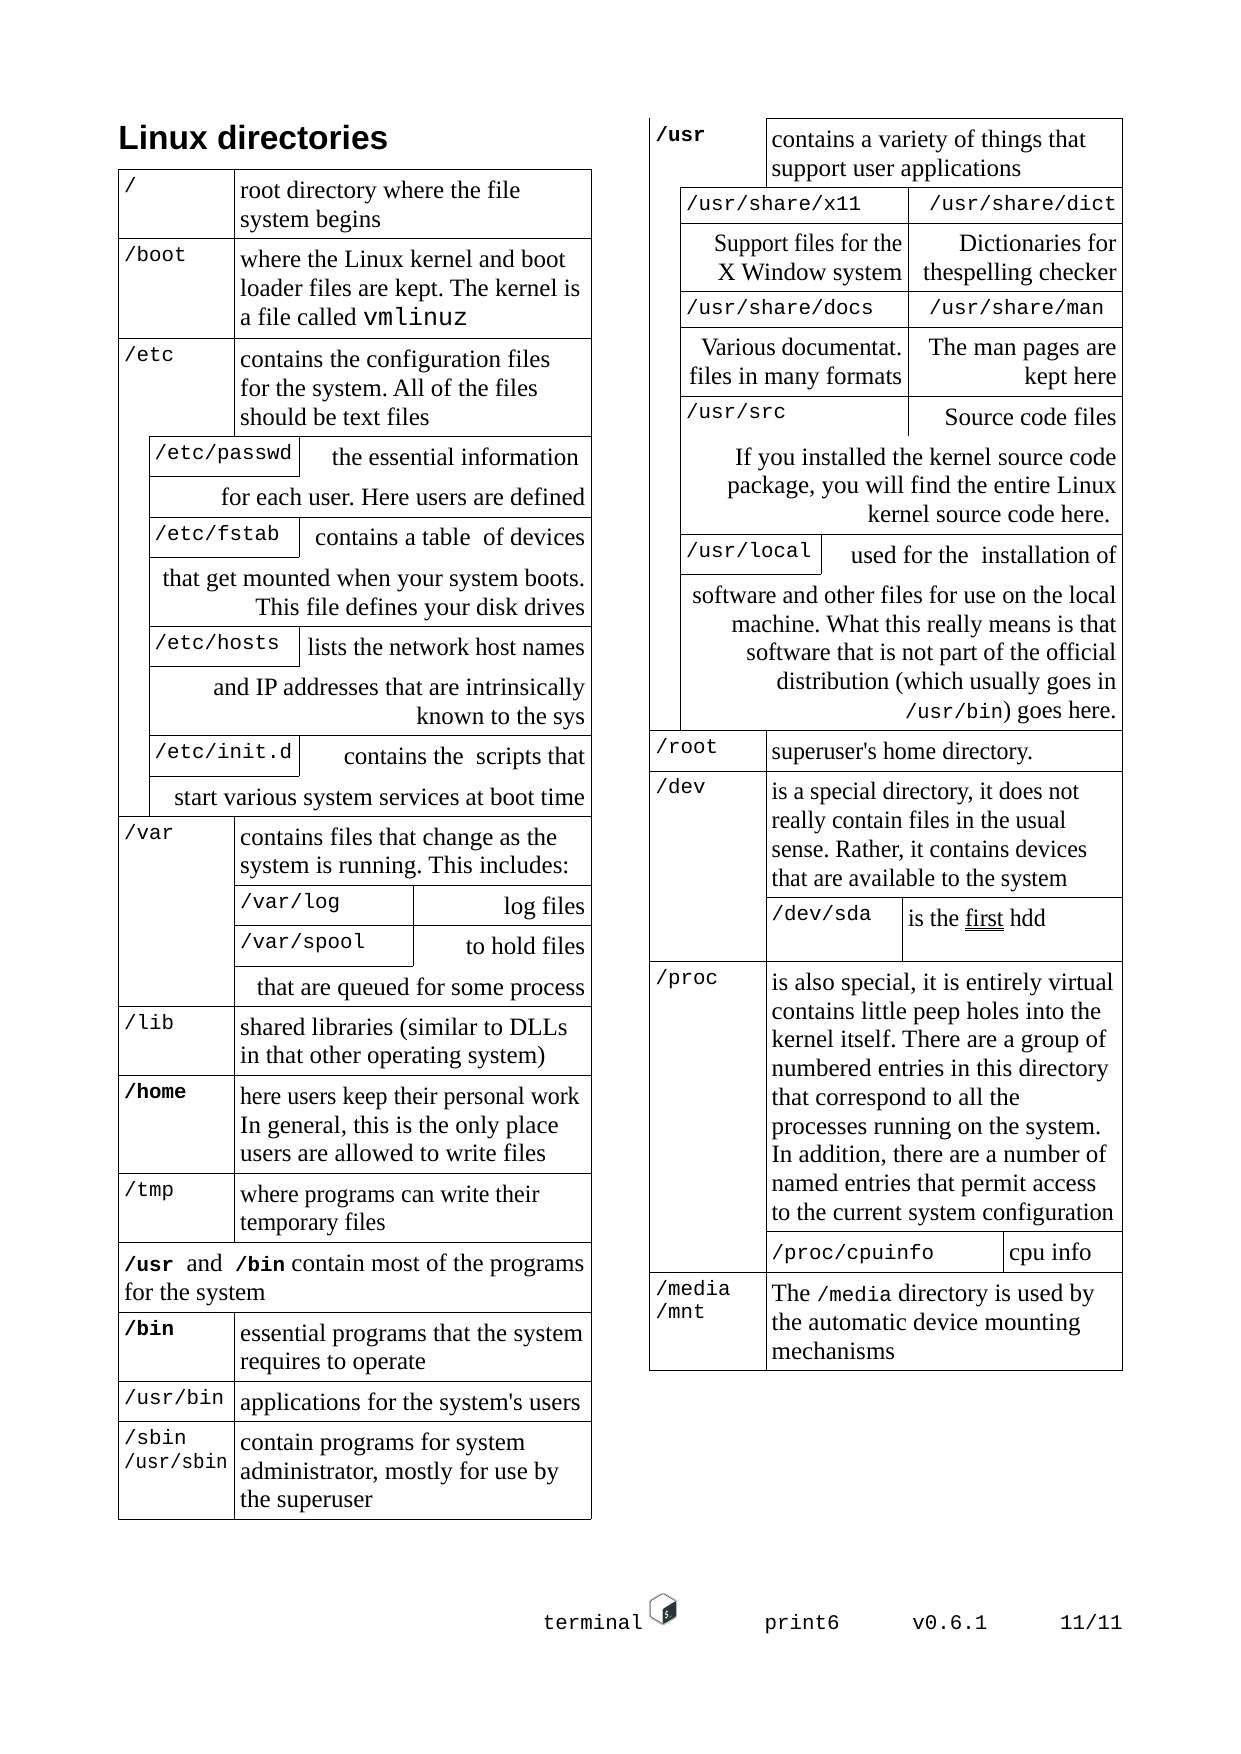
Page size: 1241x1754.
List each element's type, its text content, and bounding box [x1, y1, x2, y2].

table_cell The man pages are kept here [909, 328, 1122, 396]
table_cell /etc/fstab [150, 518, 299, 557]
table_cell Dictionaries for thespelling checker [909, 224, 1122, 291]
table_cell /var/spool [235, 926, 413, 966]
table_cell /root [650, 731, 766, 771]
table_cell /boot [119, 239, 234, 338]
table_cell /var [119, 817, 234, 1006]
table_cell /tmp [119, 1174, 234, 1242]
table_cell /lib [119, 1007, 234, 1075]
table_cell [650, 187, 680, 730]
table_cell shared libraries (similar to DLLs in that other operating system) [235, 1007, 591, 1075]
table_cell /home [119, 1076, 234, 1173]
table_cell /usr/src [681, 397, 908, 436]
table_cell /bin [119, 1313, 234, 1381]
table_cell cpu info [1004, 1232, 1122, 1272]
table_cell /var/log [235, 886, 413, 925]
table_cell lists the network host names [300, 627, 591, 666]
table_cell /usr/local [681, 535, 821, 574]
table_cell contains files that change as the system is running. This includes: [235, 817, 591, 885]
table_cell /dev/sda [767, 898, 902, 961]
table_cell superuser's home directory. [767, 731, 1122, 771]
table_cell contain programs for system administrator, mostly for use by the superuser [235, 1422, 591, 1519]
table_cell /usr/share/man [909, 292, 1122, 327]
table_cell /usr [650, 118, 766, 187]
table_cell contains the configuration files for the system. All of the files should be text files [235, 339, 591, 436]
table_cell used for the installation of [822, 535, 1122, 574]
table_cell contains a table of devices [300, 518, 591, 557]
table_cell /usr and /bin contain most of the programs for the system [119, 1243, 591, 1312]
table_cell that get mounted when your system boots. This file defines your disk drives [150, 557, 591, 626]
table_cell Support files for the X Window system [681, 224, 908, 291]
table_cell here users keep their personal work In general, this is the only place users are allowed to write files [235, 1076, 591, 1173]
table_cell where programs can write their temporary files [235, 1174, 591, 1242]
table_cell [119, 436, 149, 816]
table_cell essential programs that the system requires to operate [235, 1313, 591, 1381]
table_cell /dev [650, 772, 766, 961]
table_cell contains a variety of things that support user applications [767, 119, 1122, 187]
table_cell /usr/bin [119, 1382, 234, 1421]
table_cell for each user. Here users are defined [150, 476, 591, 517]
table_cell applications for the system's users [235, 1382, 591, 1421]
table_cell start various system services at boot time [150, 776, 591, 816]
table_cell Source code files [909, 397, 1122, 436]
table_cell If you installed the kernel source code package, you will find the entire Linux kernel source code here. [681, 436, 1122, 534]
subtitle Linux directories [118, 118, 591, 157]
table_cell The /media directory is used by the automatic device mounting mechanisms [767, 1273, 1122, 1370]
table_header root directory where the file system begins [235, 170, 591, 238]
table_cell /usr/share/x11 [681, 188, 908, 222]
table_cell the essential information [300, 437, 591, 476]
table_cell contains the scripts that [300, 736, 591, 776]
table_cell is the first hdd [903, 898, 1122, 961]
table_cell that are queued for some process [235, 966, 591, 1006]
table_cell /etc/passwd [150, 437, 299, 476]
table_cell /usr/share/dict [909, 188, 1122, 222]
table_cell /etc/hosts [150, 627, 299, 666]
table_cell /sbin /usr/sbin [119, 1422, 234, 1519]
table_cell /proc/cpuinfo [767, 1232, 1003, 1272]
table_cell to hold files [414, 926, 591, 966]
table_header / [119, 170, 234, 238]
table_cell and IP addresses that are intrinsically known to the sys [150, 666, 591, 735]
table_cell log files [414, 886, 591, 925]
table_cell /etc/init.d [150, 736, 299, 776]
table_cell /usr/share/docs [681, 292, 908, 327]
table_cell Various documentat. files in many formats [681, 328, 908, 396]
picture [642, 1588, 684, 1630]
table_cell software and other files for use on the local machine. What this really means is that software that is not part of the official distribution (which usually goes in /usr/bin) goes here. [681, 574, 1122, 730]
table_cell where the Linux kernel and boot loader files are kept. The kernel is a file called vmlinuz [235, 239, 591, 338]
table_cell /media /mnt [650, 1273, 766, 1370]
table_cell is also special, it is entirely virtual contains little peep holes into the kernel itself. There are a group of numbered entries in this directory that correspond to all the processes running on the system. In addition, there are a number of named entries that permit access to the current system configuration [767, 962, 1122, 1231]
table_cell is a special directory, it does not really contain files in the usual sense. Rather, it contains devices that are available to the system [767, 772, 1122, 897]
table_cell /etc [119, 339, 234, 436]
table_cell /proc [650, 962, 766, 1272]
